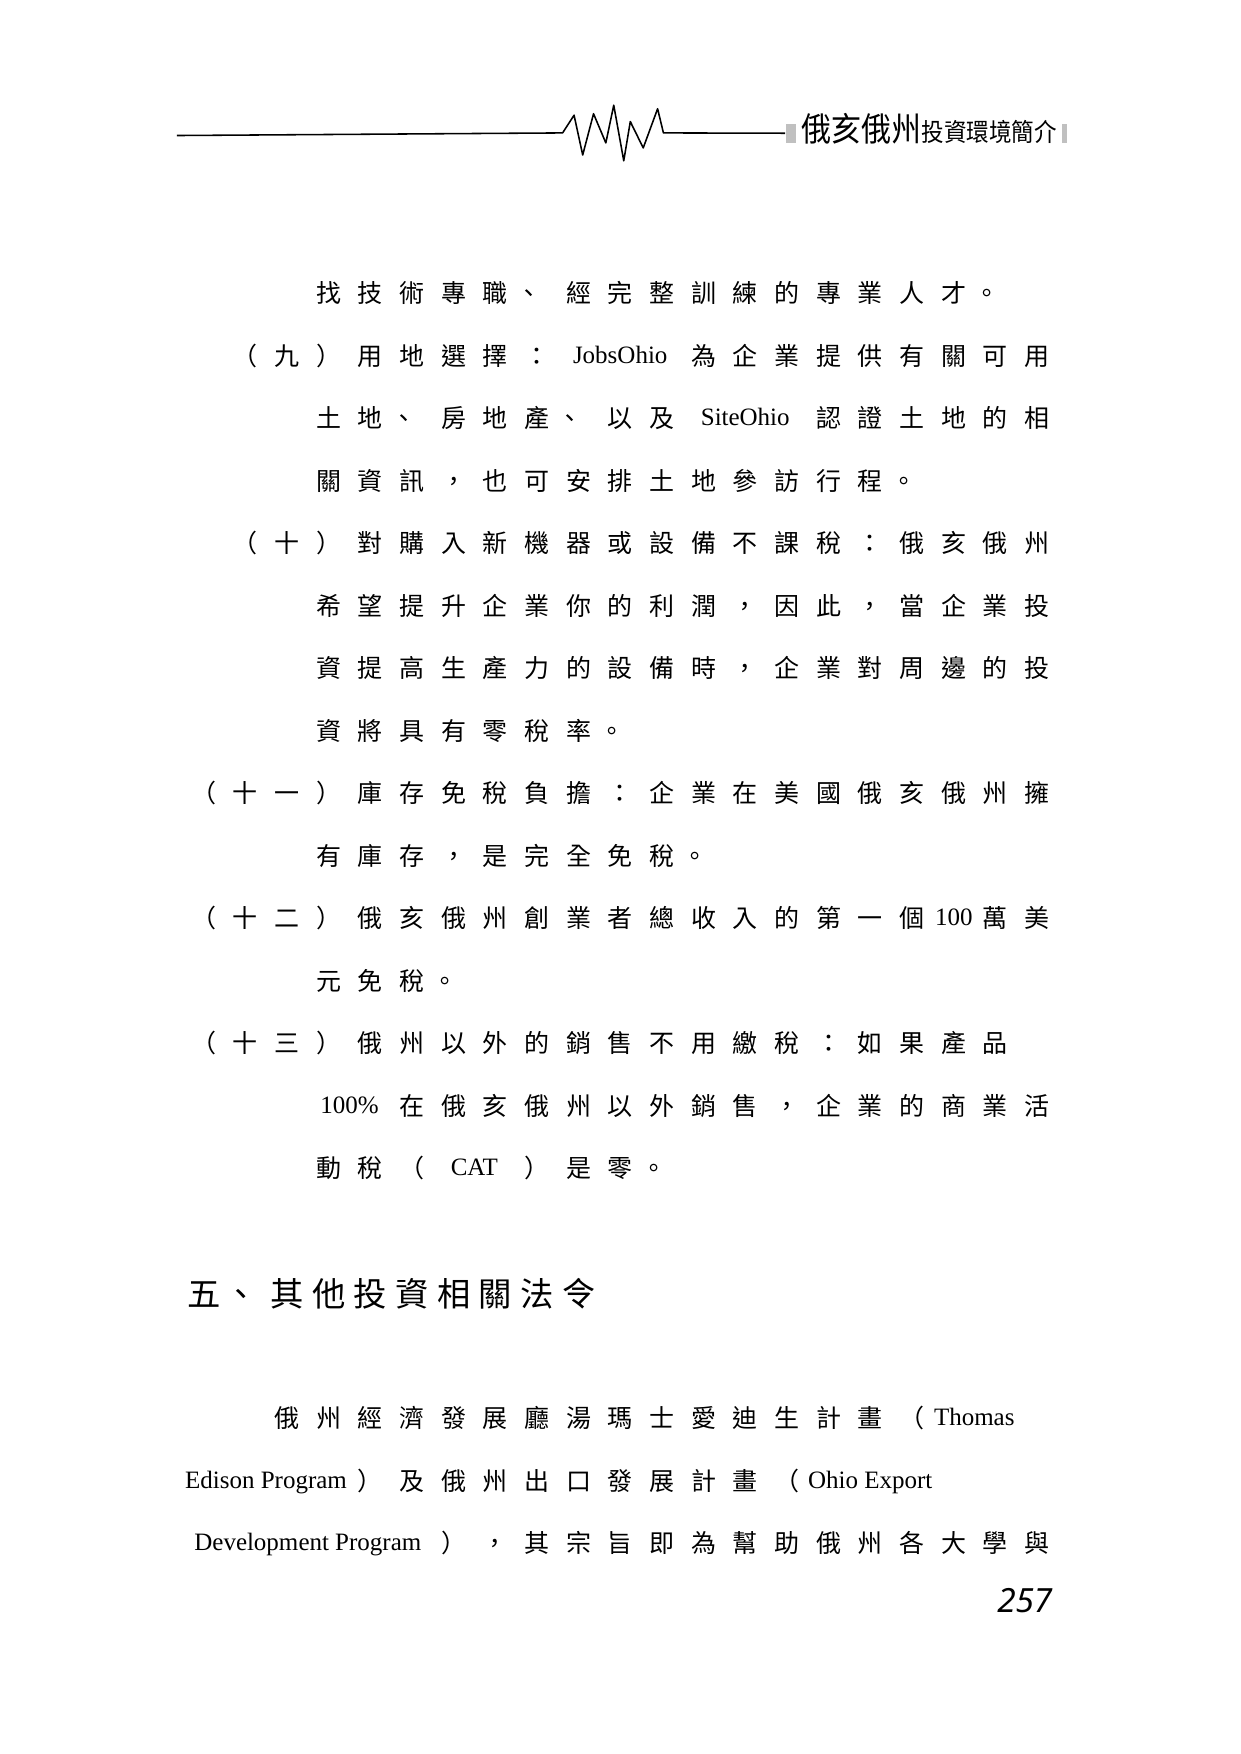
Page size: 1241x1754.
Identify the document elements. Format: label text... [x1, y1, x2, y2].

text （九）用地選擇：JobsOhio為企業提供有關可用土地、房地產、以及SiteOhio認證土地的相關資訊，也可安排土地參訪行程。 [207, 313, 1058, 500]
text （十一）庫存免稅負擔：企業在美國俄亥俄州擁有庫存，是完全免稅。 [183, 750, 1058, 875]
text 五、其他投資相關法令 [183, 1250, 1058, 1313]
text 找技術專職、經完整訓練的專業人才。 [207, 250, 1058, 313]
text （十二）俄亥俄州創業者總收入的第一個100萬美元免稅。 [183, 875, 1058, 1000]
text 俄州經濟發展廳湯瑪士愛迪生計畫（Thomas Edison Program）及俄州出口發展計畫（Ohio Export Development Program），其宗旨即為幫助俄州各大學與 [183, 1375, 1058, 1563]
text （十）對購入新機器或設備不課稅：俄亥俄州希望提升企業你的利潤，因此，當企業投資提高生產力的設備時，企業對周邊的投資將具有零稅率。 [207, 500, 1058, 750]
text （十三）俄州以外的銷售不用繳稅：如果產品100%在俄亥俄州以外銷售，企業的商業活動稅（CAT）是零。 [183, 1000, 1058, 1188]
